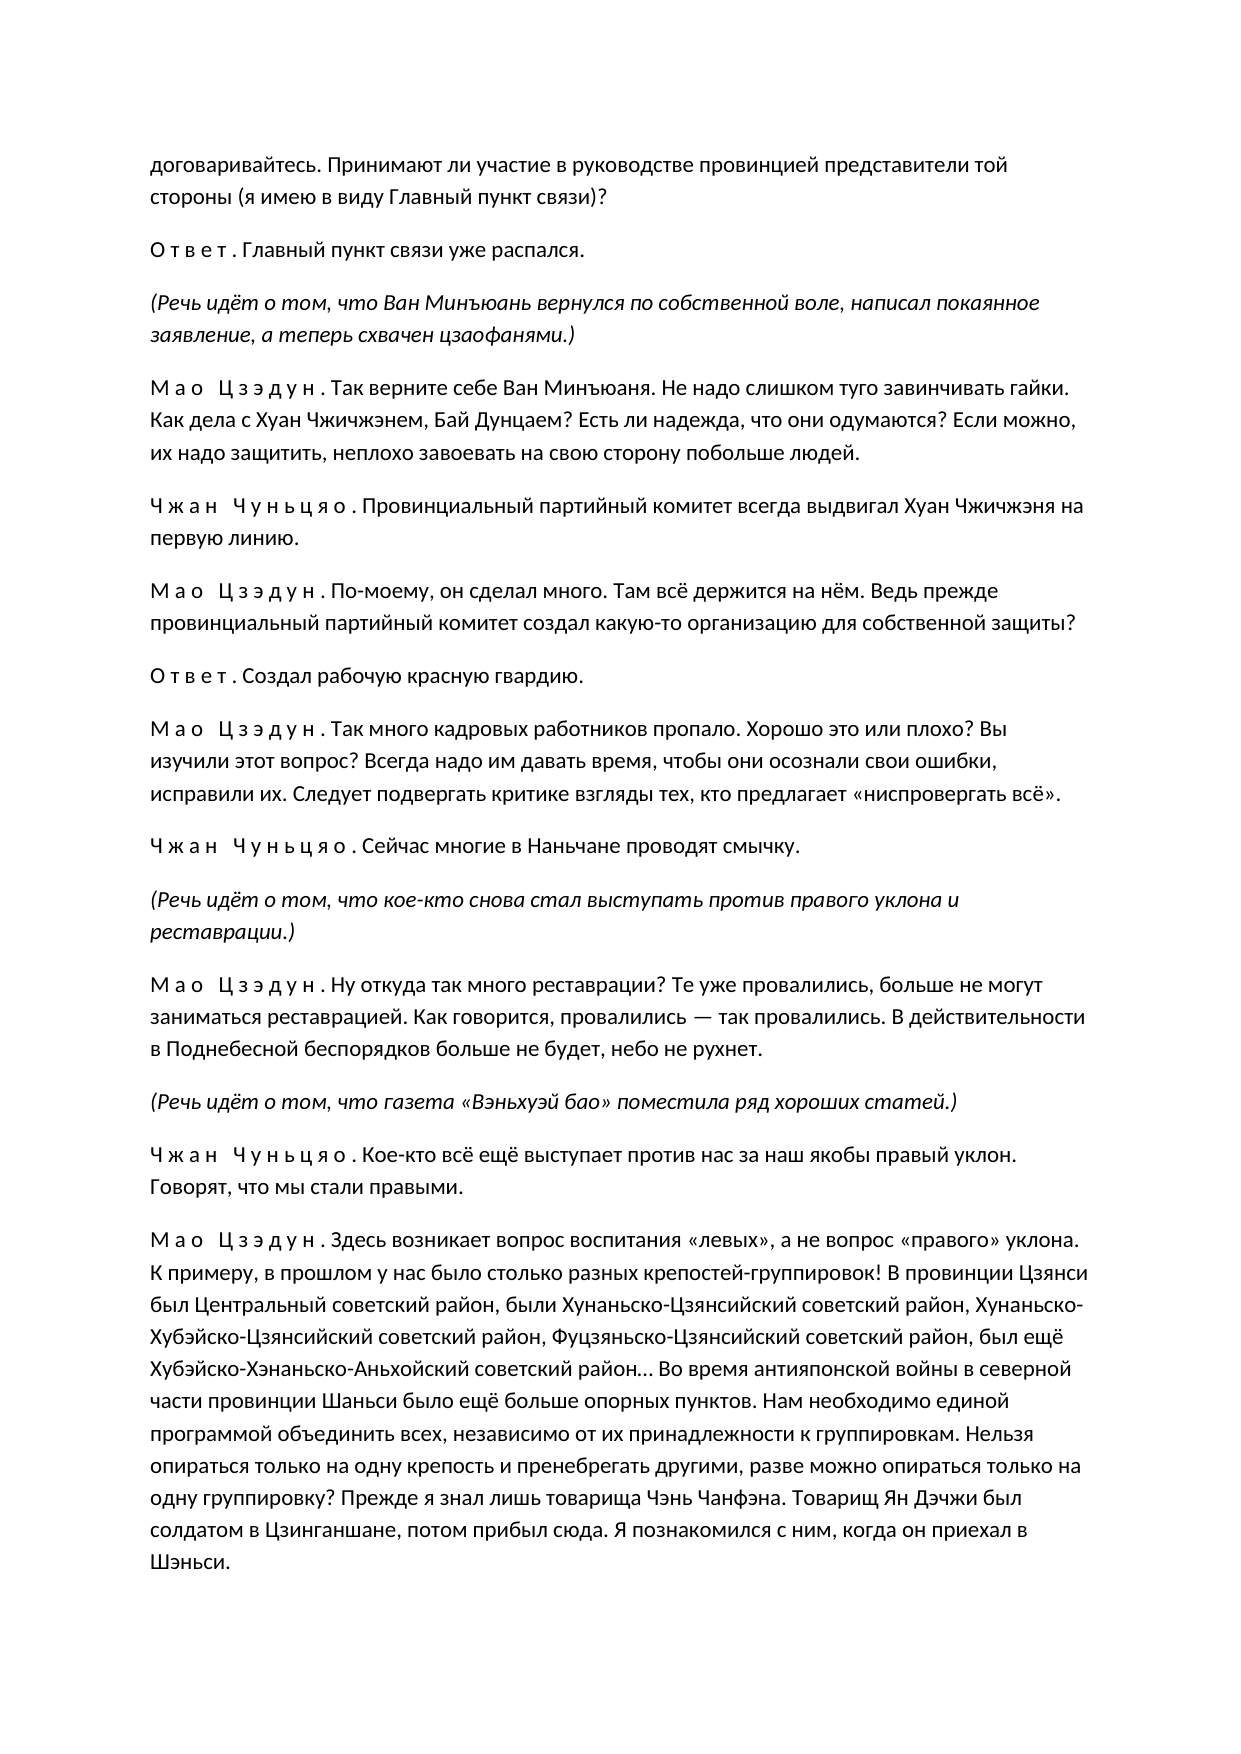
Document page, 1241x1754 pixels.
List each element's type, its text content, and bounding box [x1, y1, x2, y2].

text Чжан Чуньцяо. Провинциальный партийный комитет всегда выдвигал Хуан Чжичжэня на первую линию. [150, 491, 1091, 551]
text (Речь идёт о том, что газета «Вэньхуэй бао» поместила ряд хороших статей.) [150, 1087, 1091, 1115]
text (Речь идёт о том, что Ван Минъюань вернулся по собственной воле, написал покаянное заявление, а теперь схвачен цзаофанями.) [150, 288, 1091, 348]
text Чжан Чуньцяо. Кое-кто всё ещё выступает против нас за наш якобы правый уклон. Говорят, что мы стали правыми. [150, 1140, 1091, 1201]
text Мао Цзэдун. Ну откуда так много реставрации? Те уже провалились, больше не могут заниматься реставрацией. Как говорится, провалились — так провалились. В действительности в Поднебесной беспорядков больше не будет, небо не рухнет. [150, 970, 1091, 1062]
text Мао Цзэдун. Здесь возникает вопрос воспитания «левых», а не вопрос «правого» уклона. К примеру, в прошлом у нас было столько разных крепостей-группировок! В провинции Цзянси был Центральный советский район, были Хунаньско-Цзянсийский советский район, Хунаньско-Хубэйско-Цзянсийский советский район, Фуцзяньско-Цзянсийский советский район, был ещё Хубэйско-Хэнаньско-Аньхойский советский район… Во время антияпонской войны в северной части провинции Шаньси было ещё больше опорных пунктов. Нам необходимо единой программой объединить всех, независимо от их принадлежности к группировкам. Нельзя опираться только на одну крепость и пренебрегать другими, разве можно опираться только на одну группировку? Прежде я знал лишь товарища Чэнь Чанфэна. Товарищ Ян Дэчжи был солдатом в Цзинганшане, потом прибыл сюда. Я познакомился с ним, когда он приехал в Шэньси. [150, 1226, 1091, 1575]
text договаривайтесь. Принимают ли участие в руководстве провинцией представители той стороны (я имею в виду Главный пункт связи)? [150, 150, 1091, 210]
text Мао Цзэдун. По-моему, он сделал много. Там всё держится на нём. Ведь прежде провинциальный партийный комитет создал какую-то организацию для собственной защиты? [150, 576, 1091, 636]
text Мао Цзэдун. Так верните себе Ван Минъюаня. Не надо слишком туго завинчивать гайки. Как дела с Хуан Чжичжэнем, Бай Дунцаем? Есть ли надежда, что они одумаются? Если можно, их надо защитить, неплохо завоевать на свою сторону побольше людей. [150, 373, 1091, 466]
text Чжан Чуньцяо. Сейчас многие в Наньчане проводят смычку. [150, 832, 1091, 860]
text Мао Цзэдун. Так много кадровых работников пропало. Хорошо это или плохо? Вы изучили этот вопрос? Всегда надо им давать время, чтобы они осознали свои ошибки, исправили их. Следует подвергать критике взгляды тех, кто предлагает «ниспровергать всё». [150, 714, 1091, 807]
text (Речь идёт о том, что кое-кто снова стал выступать против правого уклона и реставрации.) [150, 885, 1091, 945]
text Ответ. Создал рабочую красную гвардию. [150, 661, 1091, 689]
text Ответ. Главный пункт связи уже распался. [150, 235, 1091, 263]
